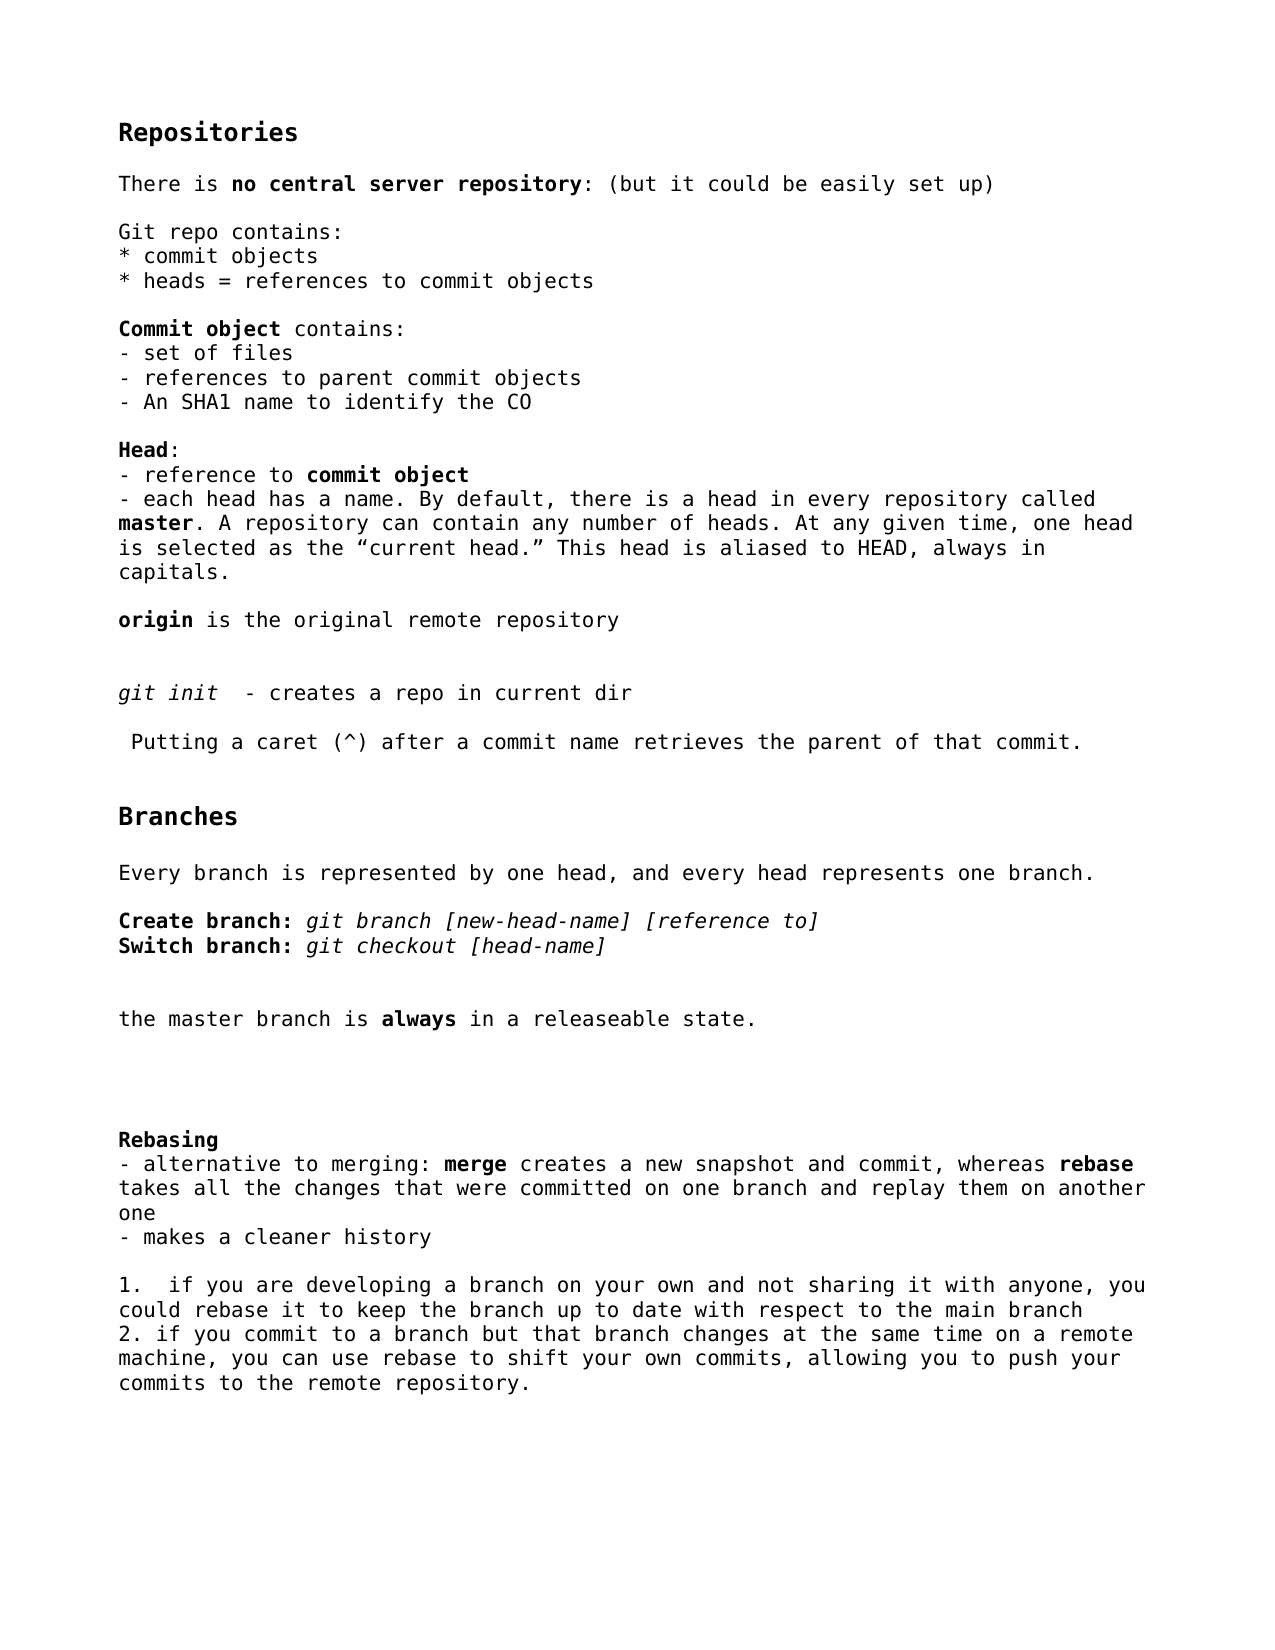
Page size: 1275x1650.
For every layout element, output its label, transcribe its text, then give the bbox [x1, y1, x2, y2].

text - each head has a name. By default, there is a head in every repository called master. A repository can contain any number of heads. At any given time, one head is selected as the “current head.” This head is aliased to HEAD, always in capitals. [118, 487, 1157, 584]
text - set of files [118, 341, 1157, 366]
text Git repo contains: [118, 220, 1157, 244]
text Commit object contains: [118, 317, 1157, 341]
text 2. if you commit to a branch but that branch changes at the same time on a remote machine, you can use rebase to shift your own commits, allowing you to push your commits to the remote repository. [118, 1322, 1157, 1395]
text - references to parent commit objects [118, 366, 1157, 390]
text - An SHA1 name to identify the CO [118, 390, 1157, 414]
text - makes a cleaner history [118, 1225, 1157, 1249]
text Switch branch: git checkout [head-name] [118, 934, 1157, 958]
text Head: [118, 438, 1157, 463]
text - reference to commit object [118, 463, 1157, 487]
text * commit objects [118, 244, 1157, 269]
text Putting a caret (^) after a commit name retrieves the parent of that commit. [118, 730, 1157, 754]
text origin is the original remote repository [118, 608, 1157, 633]
text git init - creates a repo in current dir [118, 681, 1157, 706]
text Create branch: git branch [new-head-name] [reference to] [118, 909, 1157, 934]
text Rebasing [118, 1128, 1157, 1152]
text the master branch is always in a releaseable state. [118, 1007, 1157, 1031]
text - alternative to merging: merge creates a new snapshot and commit, whereas rebase takes all the changes that were committed on one branch and replay them on another one [118, 1152, 1157, 1225]
text Repositories [118, 118, 1157, 147]
text * heads = references to commit objects [118, 269, 1157, 293]
text Every branch is represented by one head, and every head represents one branch. [118, 861, 1157, 885]
text Branches [118, 803, 1157, 832]
text There is no central server repository: (but it could be easily set up) [118, 172, 1157, 196]
text 1. if you are developing a branch on your own and not sharing it with anyone, you could rebase it to keep the branch up to date with respect to the main branch [118, 1273, 1157, 1322]
